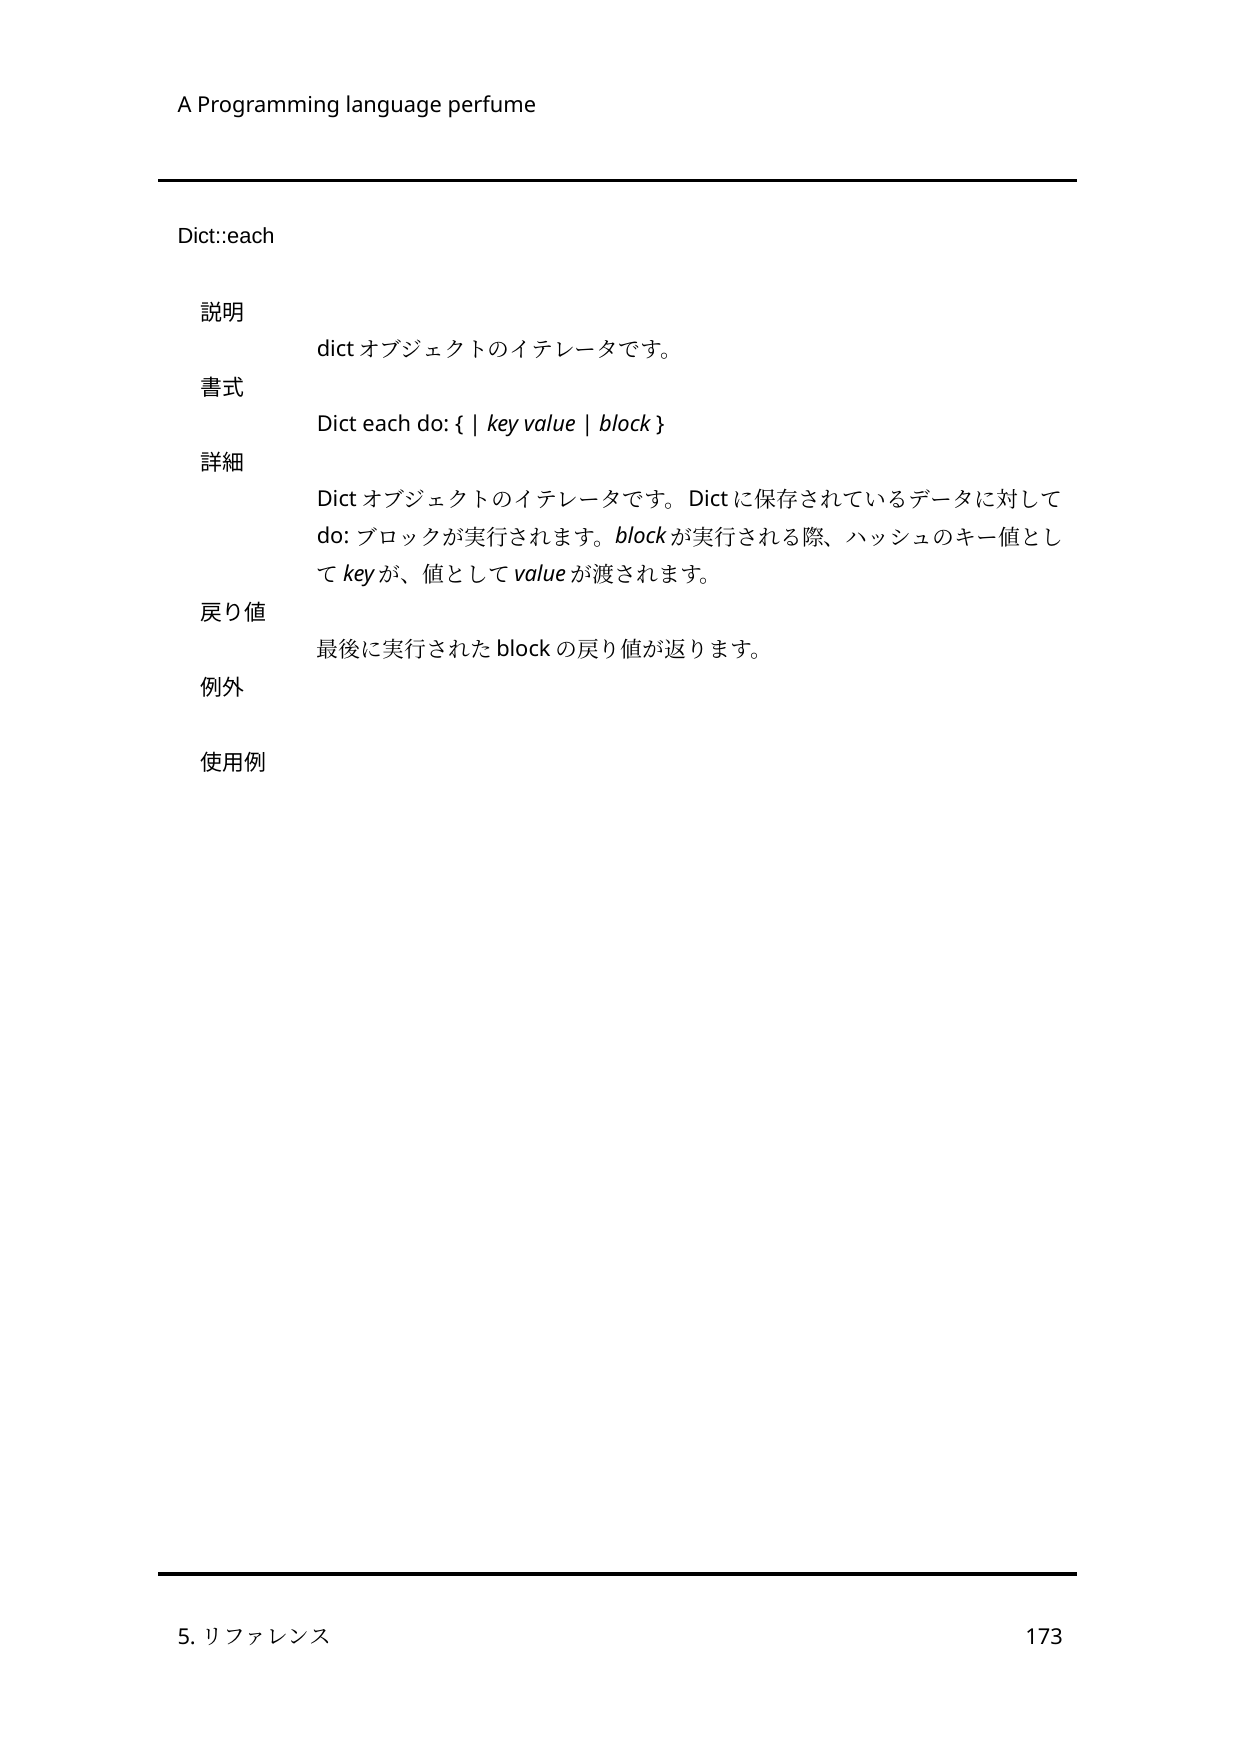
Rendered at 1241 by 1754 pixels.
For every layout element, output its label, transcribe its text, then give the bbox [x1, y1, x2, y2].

table_header 説明 [200, 292, 317, 367]
table_cell 詳細 [200, 442, 317, 592]
subtitle Dict::each [177, 217, 1063, 254]
table_cell 最後に実行されたblockの戻り値が返ります。 [317, 592, 1063, 667]
table_cell 戻り値 [200, 592, 317, 667]
table_cell Dict each do: { | key value | block } [317, 367, 1063, 442]
table_cell [317, 667, 1063, 742]
table_header dictオブジェクトのイテレータです。 [317, 292, 1063, 367]
table_cell [317, 742, 1063, 817]
table_cell 例外 [200, 667, 317, 742]
table_cell 書式 [200, 367, 317, 442]
table_cell Dictオブジェクトのイテレータです。Dictに保存されているデータに対してdo: ブロックが実行されます。blockが実行される際、ハッシュのキー値としてkeyが、値としてvalueが渡されます。 [317, 442, 1063, 592]
table_cell 使用例 [200, 742, 317, 817]
